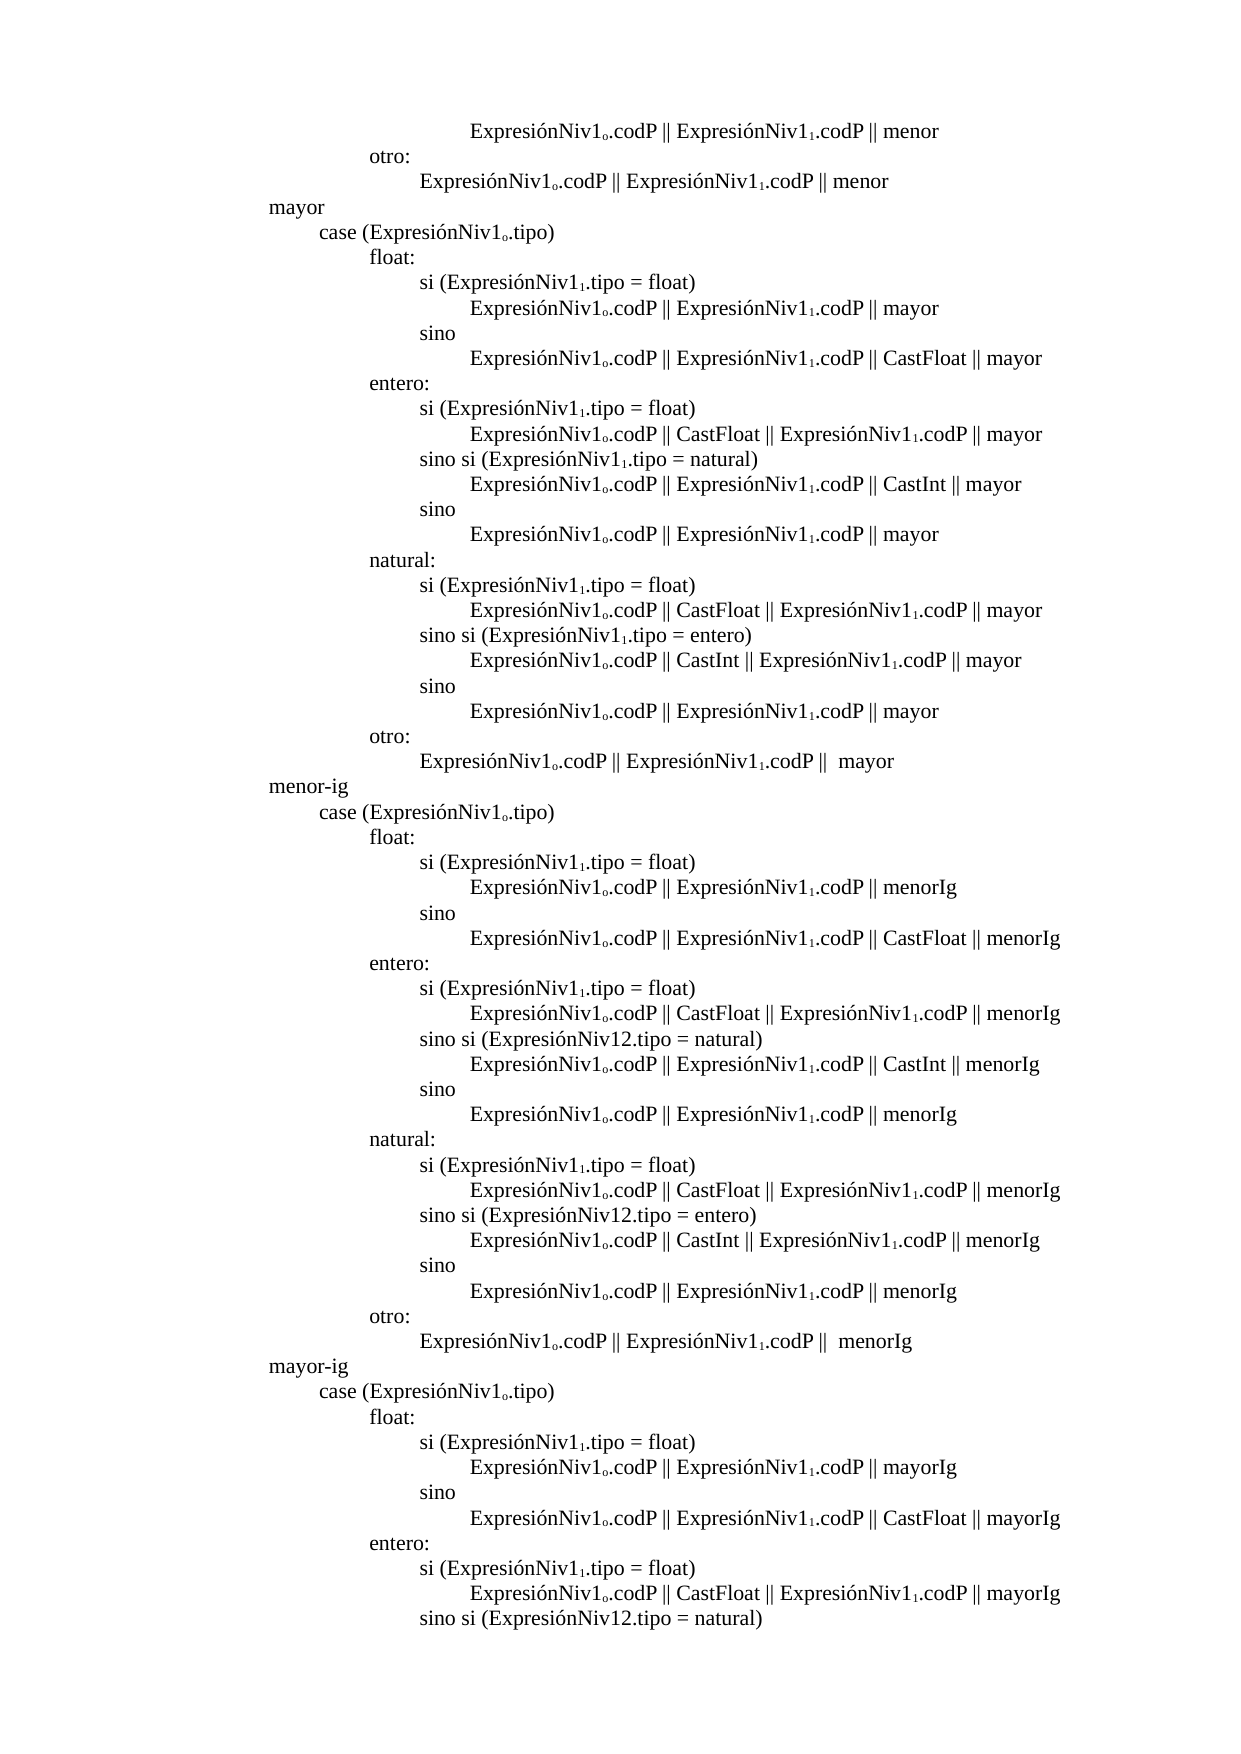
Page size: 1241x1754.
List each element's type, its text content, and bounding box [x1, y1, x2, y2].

text float: [118, 824, 1122, 849]
text ExpresiónNiv1o.codP || ExpresiónNiv11.codP || menor [118, 168, 1122, 194]
text float: [118, 244, 1122, 269]
text sino [118, 1252, 1122, 1278]
text otro: [118, 1303, 1122, 1328]
text sino si (ExpresiónNiv11.tipo = entero) [118, 622, 1122, 647]
text mayor-ig [118, 1353, 1122, 1378]
text ExpresiónNiv1o.codP || CastFloat || ExpresiónNiv11.codP || mayor [118, 421, 1122, 446]
text entero: [118, 370, 1122, 395]
text ExpresiónNiv1o.codP || ExpresiónNiv11.codP || CastInt || mayor [118, 471, 1122, 496]
text entero: [118, 1530, 1122, 1555]
text case (ExpresiónNiv1o.tipo) [118, 799, 1122, 824]
text ExpresiónNiv1o.codP || ExpresiónNiv11.codP || CastFloat || menorIg [118, 925, 1122, 950]
text si (ExpresiónNiv11.tipo = float) [118, 1429, 1122, 1454]
text ExpresiónNiv1o.codP || CastFloat || ExpresiónNiv11.codP || mayor [118, 597, 1122, 622]
text si (ExpresiónNiv11.tipo = float) [118, 269, 1122, 294]
text sino [118, 899, 1122, 925]
text ExpresiónNiv1o.codP || CastInt || ExpresiónNiv11.codP || menorIg [118, 1227, 1122, 1252]
text sino si (ExpresiónNiv12.tipo = entero) [118, 1202, 1122, 1227]
text si (ExpresiónNiv11.tipo = float) [118, 1152, 1122, 1177]
text ExpresiónNiv1o.codP || ExpresiónNiv11.codP || mayorIg [118, 1454, 1122, 1479]
text ExpresiónNiv1o.codP || CastFloat || ExpresiónNiv11.codP || menorIg [118, 1177, 1122, 1202]
text sino si (ExpresiónNiv12.tipo = natural) [118, 1605, 1122, 1631]
text si (ExpresiónNiv11.tipo = float) [118, 849, 1122, 874]
text menor-ig [118, 773, 1122, 799]
text ExpresiónNiv1o.codP || ExpresiónNiv11.codP || menorIg [118, 874, 1122, 899]
text ExpresiónNiv1o.codP || CastFloat || ExpresiónNiv11.codP || menorIg [118, 1000, 1122, 1026]
text ExpresiónNiv1o.codP || ExpresiónNiv11.codP || CastFloat || mayorIg [118, 1504, 1122, 1530]
text ExpresiónNiv1o.codP || ExpresiónNiv11.codP || mayor [118, 748, 1122, 773]
text ExpresiónNiv1o.codP || ExpresiónNiv11.codP || menor [118, 118, 1122, 143]
text float: [118, 1404, 1122, 1429]
text ExpresiónNiv1o.codP || ExpresiónNiv11.codP || CastInt || menorIg [118, 1051, 1122, 1076]
text sino [118, 1479, 1122, 1504]
text mayor [118, 194, 1122, 219]
text sino [118, 1076, 1122, 1101]
text ExpresiónNiv1o.codP || ExpresiónNiv11.codP || mayor [118, 521, 1122, 547]
text ExpresiónNiv1o.codP || ExpresiónNiv11.codP || menorIg [118, 1101, 1122, 1126]
text natural: [118, 1126, 1122, 1152]
text sino [118, 496, 1122, 521]
text otro: [118, 723, 1122, 748]
text ExpresiónNiv1o.codP || ExpresiónNiv11.codP || menorIg [118, 1278, 1122, 1303]
text si (ExpresiónNiv11.tipo = float) [118, 572, 1122, 597]
text sino [118, 673, 1122, 698]
text ExpresiónNiv1o.codP || ExpresiónNiv11.codP || CastFloat || mayor [118, 345, 1122, 370]
text ExpresiónNiv1o.codP || ExpresiónNiv11.codP || menorIg [118, 1328, 1122, 1353]
text si (ExpresiónNiv11.tipo = float) [118, 395, 1122, 421]
text ExpresiónNiv1o.codP || CastFloat || ExpresiónNiv11.codP || mayorIg [118, 1580, 1122, 1605]
text entero: [118, 950, 1122, 975]
text si (ExpresiónNiv11.tipo = float) [118, 975, 1122, 1000]
text case (ExpresiónNiv1o.tipo) [118, 1378, 1122, 1404]
text case (ExpresiónNiv1o.tipo) [118, 219, 1122, 244]
text sino si (ExpresiónNiv11.tipo = natural) [118, 446, 1122, 471]
text otro: [118, 143, 1122, 168]
text sino [118, 320, 1122, 345]
text ExpresiónNiv1o.codP || CastInt || ExpresiónNiv11.codP || mayor [118, 647, 1122, 673]
text ExpresiónNiv1o.codP || ExpresiónNiv11.codP || mayor [118, 698, 1122, 723]
text sino si (ExpresiónNiv12.tipo = natural) [118, 1026, 1122, 1051]
text ExpresiónNiv1o.codP || ExpresiónNiv11.codP || mayor [118, 294, 1122, 320]
text natural: [118, 547, 1122, 572]
text si (ExpresiónNiv11.tipo = float) [118, 1555, 1122, 1580]
